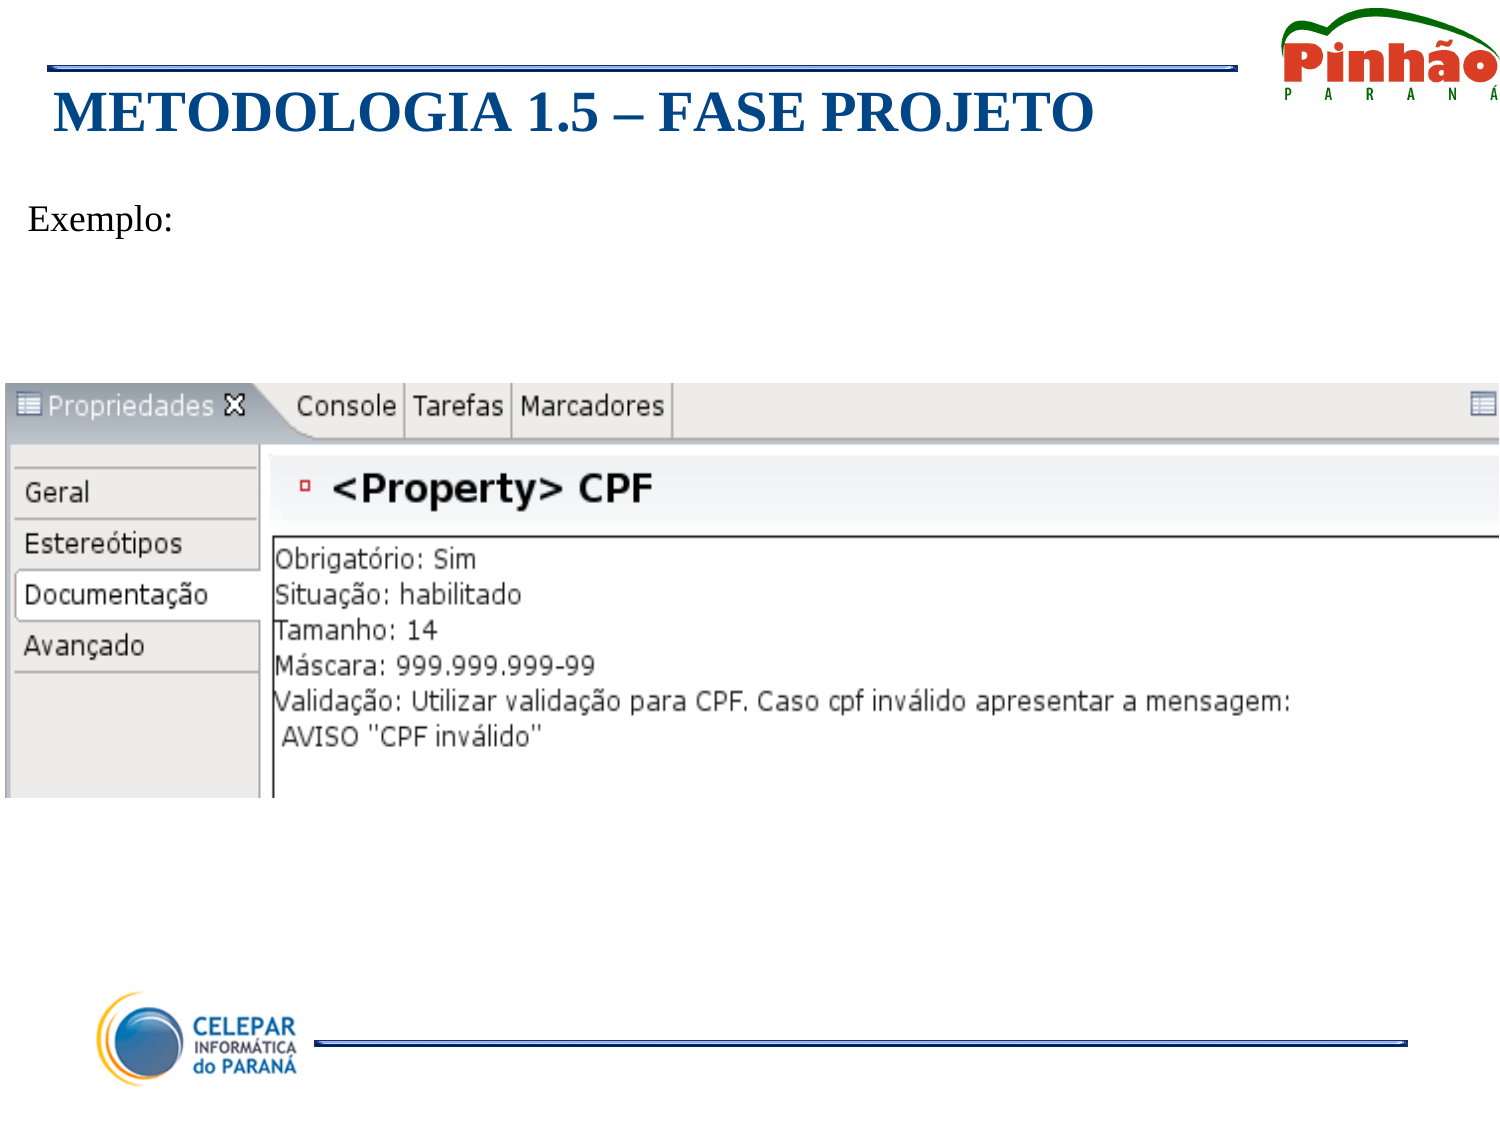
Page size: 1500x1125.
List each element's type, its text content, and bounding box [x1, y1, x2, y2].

text_box Exemplo: [27, 177, 1447, 383]
text_box METODOLOGIA 1.5 – FASE PROJETO [53, 79, 1097, 156]
picture [95, 989, 303, 1091]
picture [1281, 8, 1500, 100]
picture [5, 383, 1499, 798]
